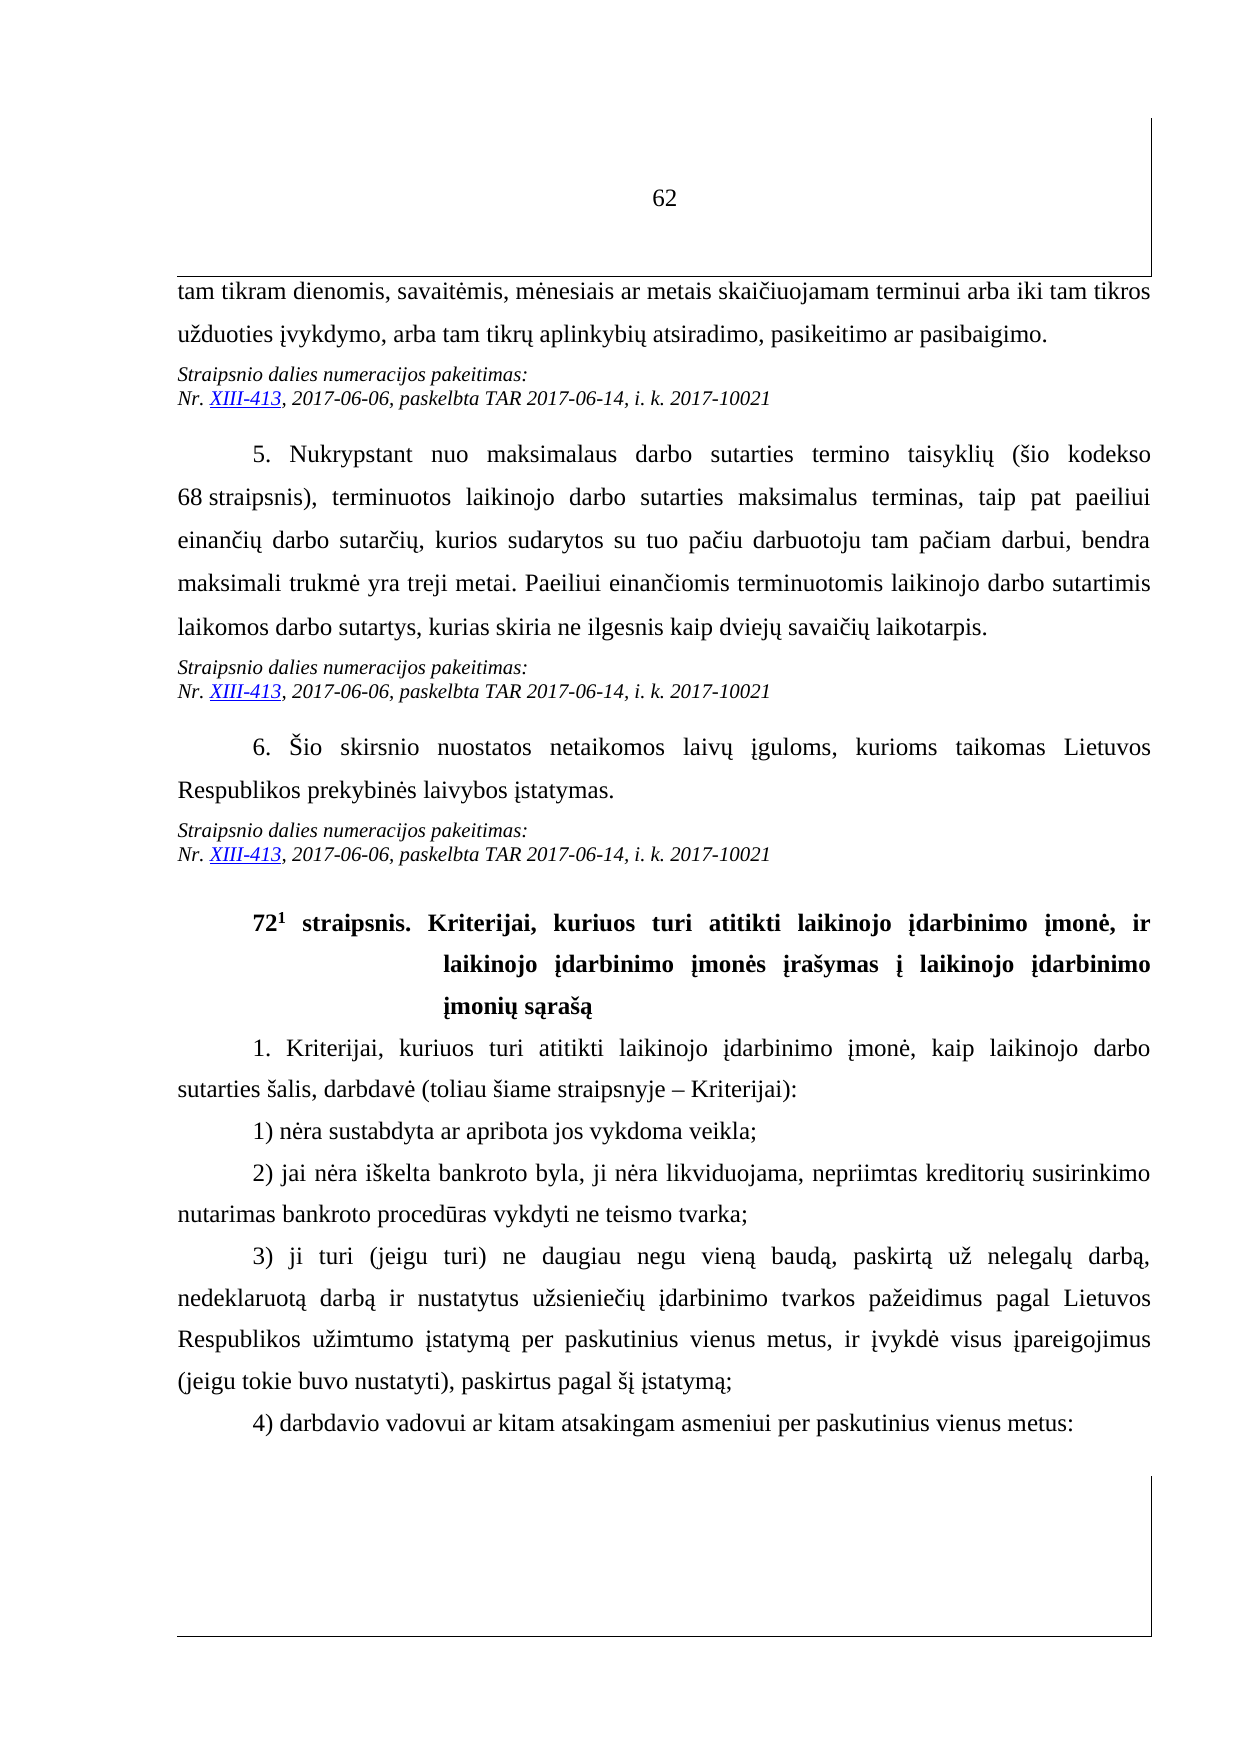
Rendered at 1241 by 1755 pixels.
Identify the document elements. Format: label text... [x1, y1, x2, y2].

text 721 straipsnis. Kriterijai, kuriuos turi atitikti laikinojo įdarbinimo įmonė, ir laikinojo įdarbinimo įmonės įrašymas į laikinojo įdarbinimo įmonių sąrašą [252, 895, 1152, 1020]
text Nr. XIII-413, 2017-06-06, paskelbta TAR 2017-06-14, i. k. 2017-10021 [177, 842, 1152, 866]
text 6. Šio skirsnio nuostatos netaikomos laivų įguloms, kurioms taikomas Lietuvos Respublikos prekybinės laivybos įstatymas. [177, 732, 1152, 803]
text Nr. XIII-413, 2017-06-06, paskelbta TAR 2017-06-14, i. k. 2017-10021 [177, 679, 1152, 703]
text 4) darbdavio vadovui ar kitam atsakingam asmeniui per paskutinius vienus metus: [177, 1395, 1152, 1436]
text Straipsnio dalies numeracijos pakeitimas: [177, 655, 1152, 679]
text 1) nėra sustabdyta ar apribota jos vykdoma veikla; [177, 1103, 1152, 1145]
text tam tikram dienomis, savaitėmis, mėnesiais ar metais skaičiuojamam terminui arba iki tam tikros užduoties įvykdymo, arba tam tikrų aplinkybių atsiradimo, pasikeitimo ar pasibaigimo. [177, 276, 1152, 348]
text Straipsnio dalies numeracijos pakeitimas: [177, 362, 1152, 386]
text Nr. XIII-413, 2017-06-06, paskelbta TAR 2017-06-14, i. k. 2017-10021 [177, 386, 1152, 410]
text 5. Nukrypstant nuo maksimalaus darbo sutarties termino taisyklių (šio kodekso 68 straipsnis), terminuotos laikinojo darbo sutarties maksimalus terminas, taip pat paeiliui einančių darbo sutarčių, kurios sudarytos su tuo pačiu darbuotoju tam pačiam darbui, bendra maksimali trukmė yra treji metai. Paeiliui einančiomis terminuotomis laikinojo darbo sutartimis laikomos darbo sutartys, kurias skiria ne ilgesnis kaip dviejų savaičių laikotarpis. [177, 439, 1152, 640]
text 1. Kriterijai, kuriuos turi atitikti laikinojo įdarbinimo įmonė, kaip laikinojo darbo sutarties šalis, darbdavė (toliau šiame straipsnyje – Kriterijai): [177, 1020, 1152, 1103]
text Straipsnio dalies numeracijos pakeitimas: [177, 818, 1152, 842]
text 2) jai nėra iškelta bankroto byla, ji nėra likviduojama, nepriimtas kreditorių susirinkimo nutarimas bankroto procedūras vykdyti ne teismo tvarka; [177, 1145, 1152, 1228]
text 3) ji turi (jeigu turi) ne daugiau negu vieną baudą, paskirtą už nelegalų darbą, nedeklaruotą darbą ir nustatytus užsieniečių įdarbinimo tvarkos pažeidimus pagal Lietuvos Respublikos užimtumo įstatymą per paskutinius vienus metus, ir įvykdė visus įpareigojimus (jeigu tokie buvo nustatyti), paskirtus pagal šį įstatymą; [177, 1228, 1152, 1395]
